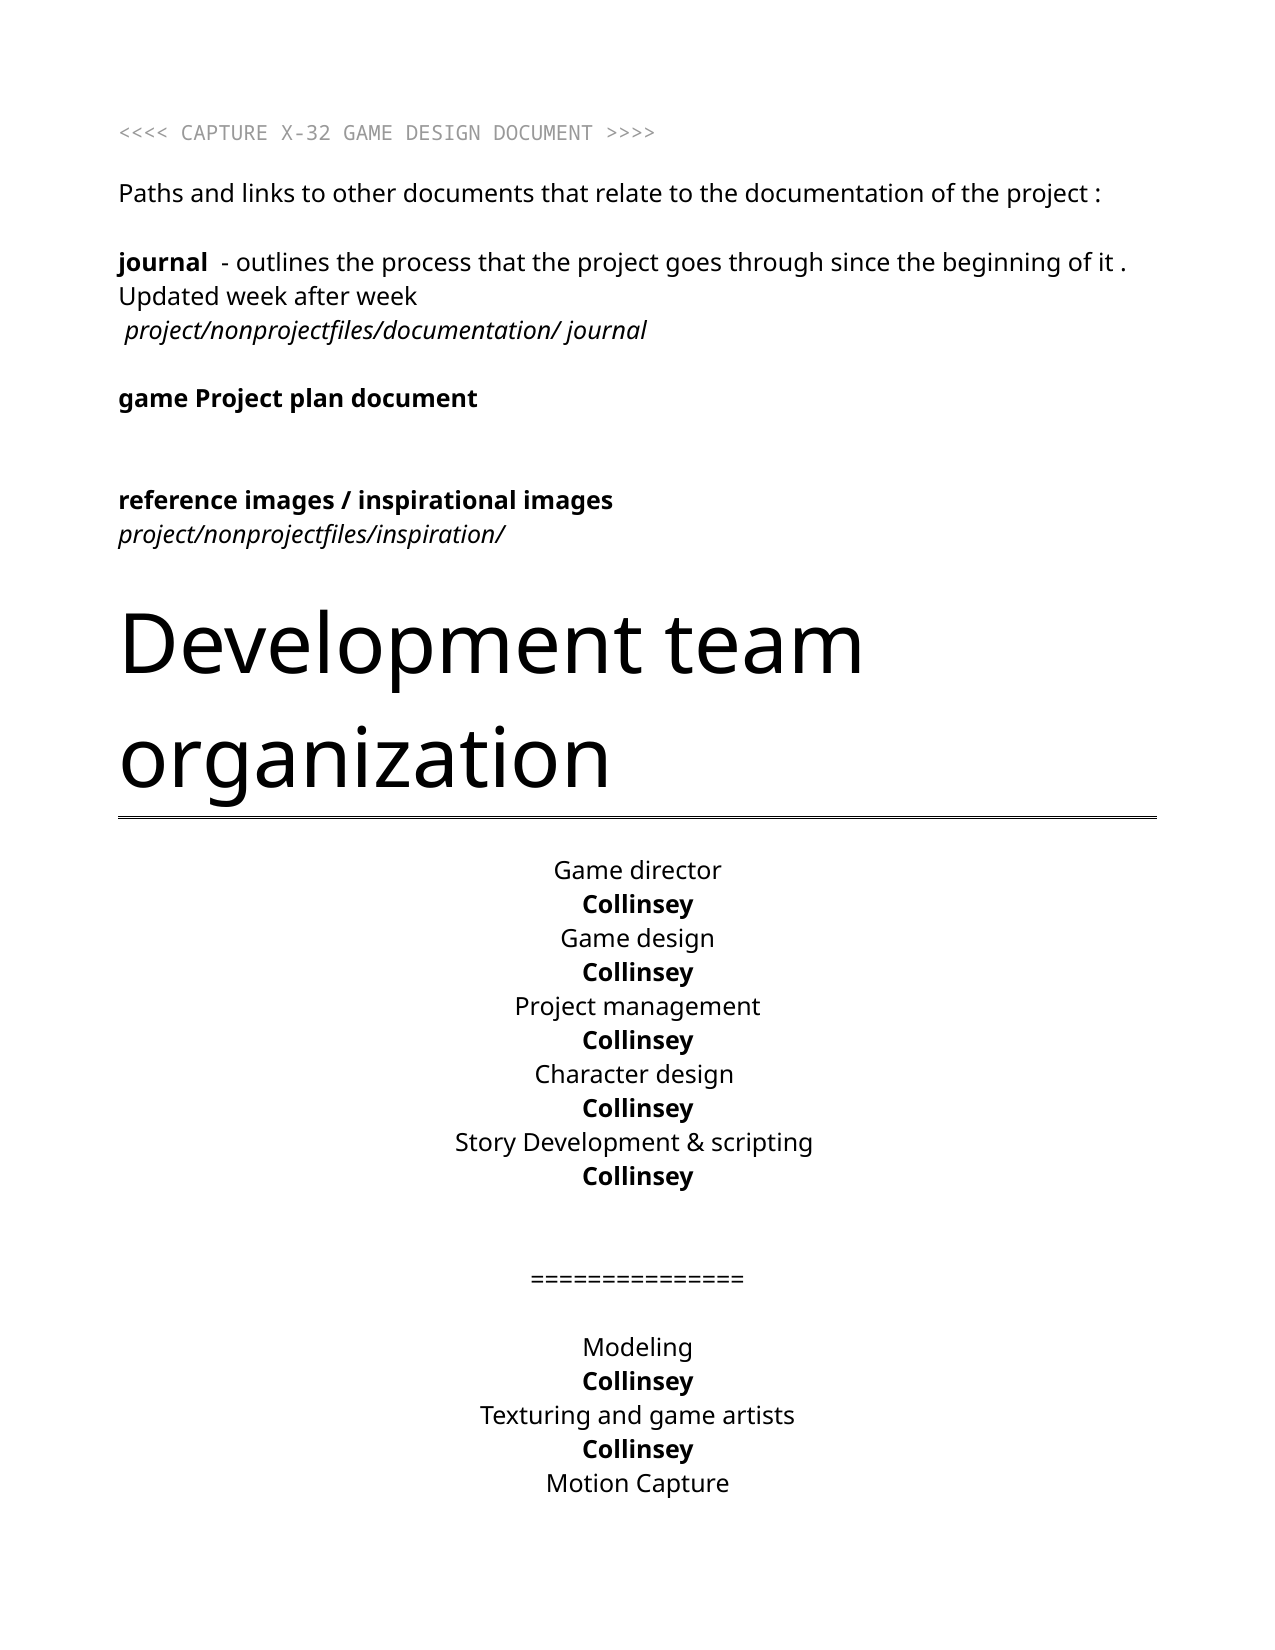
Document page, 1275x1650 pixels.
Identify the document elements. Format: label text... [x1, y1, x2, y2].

text reference images / inspirational images [118, 483, 1157, 517]
text Collinsey [118, 1363, 1157, 1397]
text Development team organization [118, 585, 1157, 816]
text Collinsey [118, 887, 1157, 921]
text Story Development & scripting [118, 1125, 1157, 1159]
text Collinsey [118, 1091, 1157, 1125]
text Collinsey [118, 1432, 1157, 1466]
text Project management [118, 989, 1157, 1023]
text Modeling [118, 1329, 1157, 1363]
text project/nonprojectfiles/inspiration/ [118, 517, 1157, 551]
text project/nonprojectfiles/documentation/ journal [118, 312, 1157, 346]
text Collinsey [118, 1159, 1157, 1193]
text Game design [118, 921, 1157, 955]
text Motion Capture [118, 1466, 1157, 1500]
text game Project plan document [118, 380, 1157, 414]
text Collinsey [118, 955, 1157, 989]
text Texturing and game artists [118, 1397, 1157, 1432]
text Collinsey [118, 1023, 1157, 1057]
text Game director [118, 852, 1157, 887]
text journal - outlines the process that the project goes through since the beginning of it . Updated week after week [118, 244, 1157, 312]
text Paths and links to other documents that relate to the documentation of the project : [118, 176, 1157, 210]
text =============== [118, 1261, 1157, 1295]
text Character design [118, 1057, 1157, 1091]
